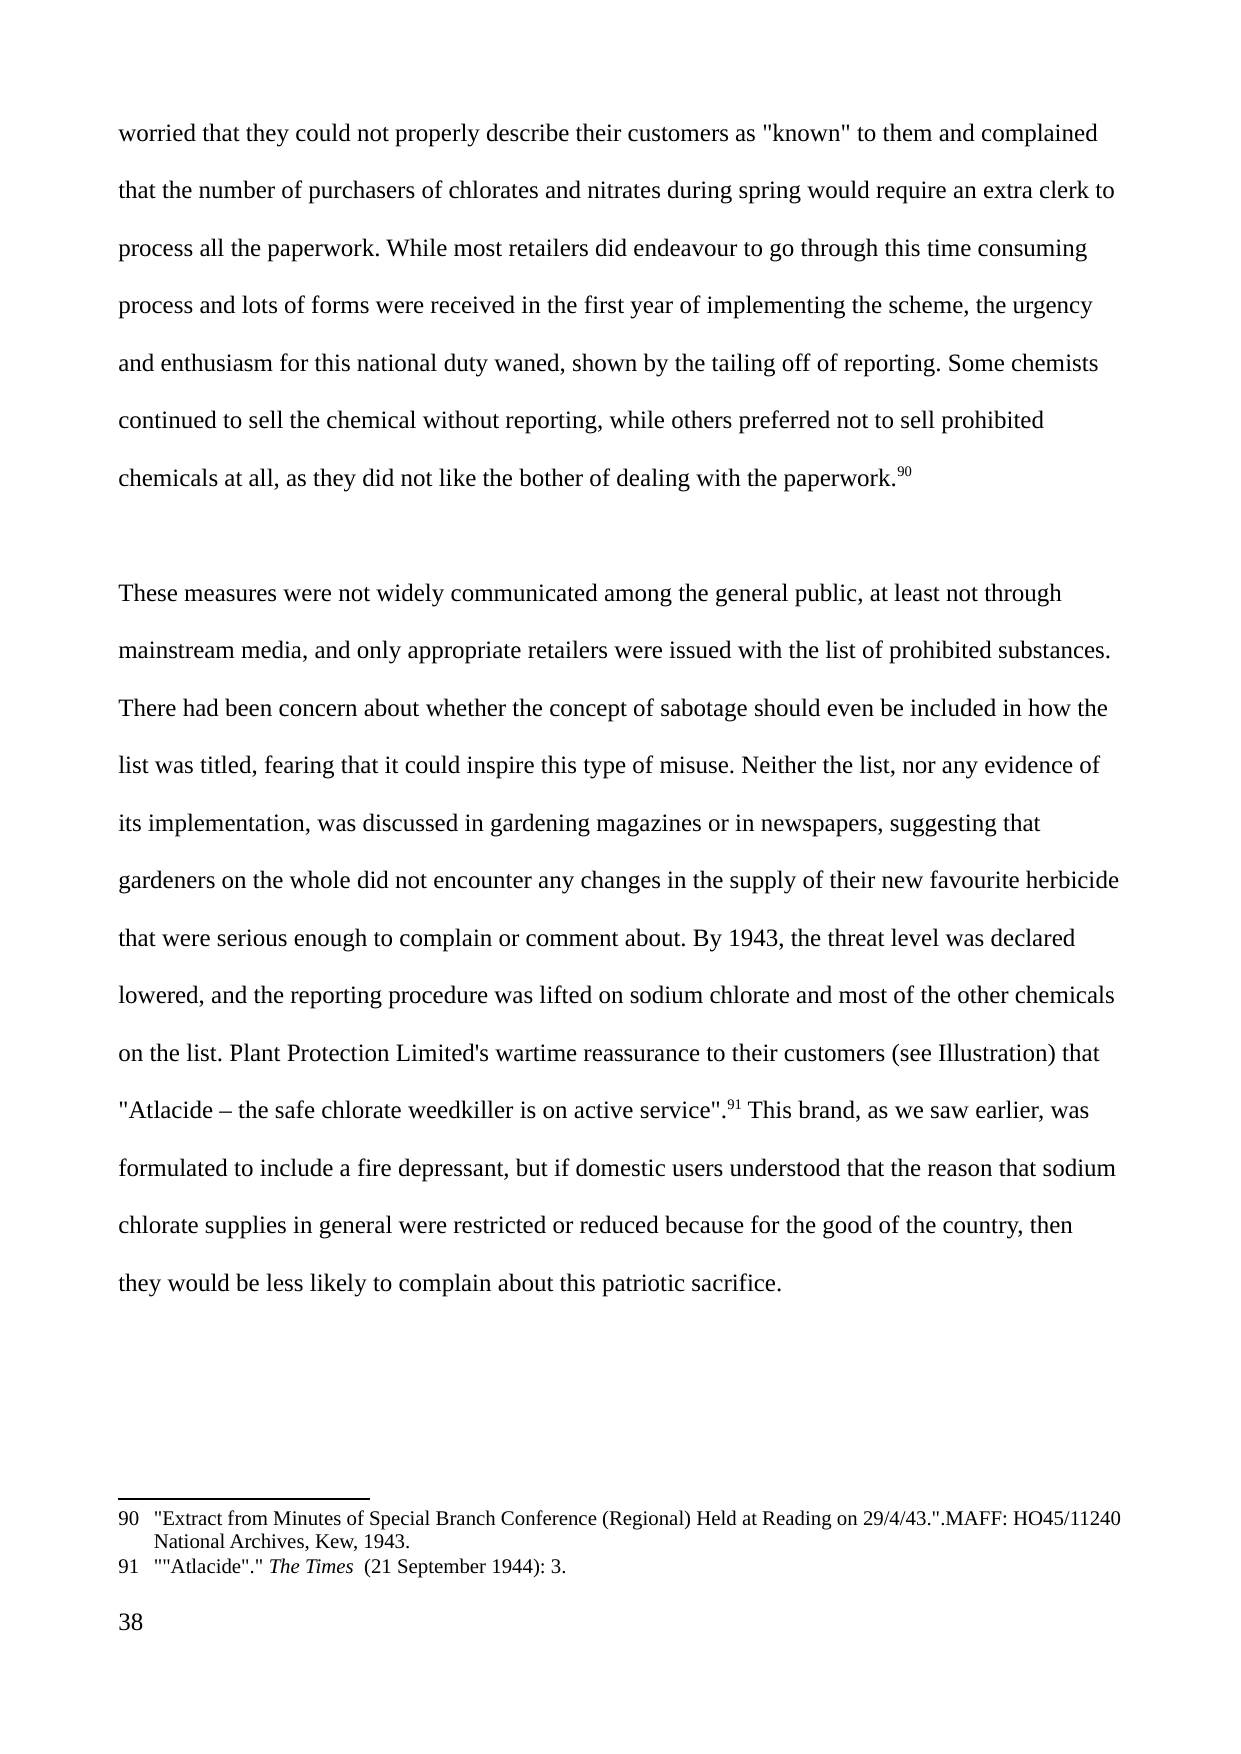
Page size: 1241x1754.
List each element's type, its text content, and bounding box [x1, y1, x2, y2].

text "Extract from Minutes of Special Branch Conference (Regional) Held at Reading on 29/4/43.".MAFF: HO45/11240 National Archives, Kew, 1943. [118, 1505, 1122, 1553]
text ""Atlacide"." The Times (21 September 1944): 3. [118, 1553, 1122, 1578]
text These measures were not widely communicated among the general public, at least not through mainstream media, and only appropriate retailers were issued with the list of prohibited substances. There had been concern about whether the concept of sabotage should even be included in how the list was titled, fearing that it could inspire this type of misuse. Neither the list, nor any evidence of its implementation, was discussed in gardening magazines or in newspapers, suggesting that gardeners on the whole did not encounter any changes in the supply of their new favourite herbicide that were serious enough to complain or comment about. By 1943, the threat level was declared lowered, and the reporting procedure was lifted on sodium chlorate and most of the other chemicals on the list. Plant Protection Limited's wartime reassurance to their customers (see Illustration) that "Atlacide – the safe chlorate weedkiller is on active service". This brand, as we saw earlier, was formulated to include a fire depressant, but if domestic users understood that the reason that sodium chlorate supplies in general were restricted or reduced because for the good of the country, then they would be less likely to complain about this patriotic sacrifice. [118, 578, 1122, 1297]
text worried that they could not properly describe their customers as "known" to them and complained that the number of purchasers of chlorates and nitrates during spring would require an extra clerk to process all the paperwork. While most retailers did endeavour to go through this time consuming process and lots of forms were received in the first year of implementing the scheme, the urgency and enthusiasm for this national duty waned, shown by the tailing off of reporting. Some chemists continued to sell the chemical without reporting, while others preferred not to sell prohibited chemicals at all, as they did not like the bother of dealing with the paperwork. [118, 118, 1122, 492]
